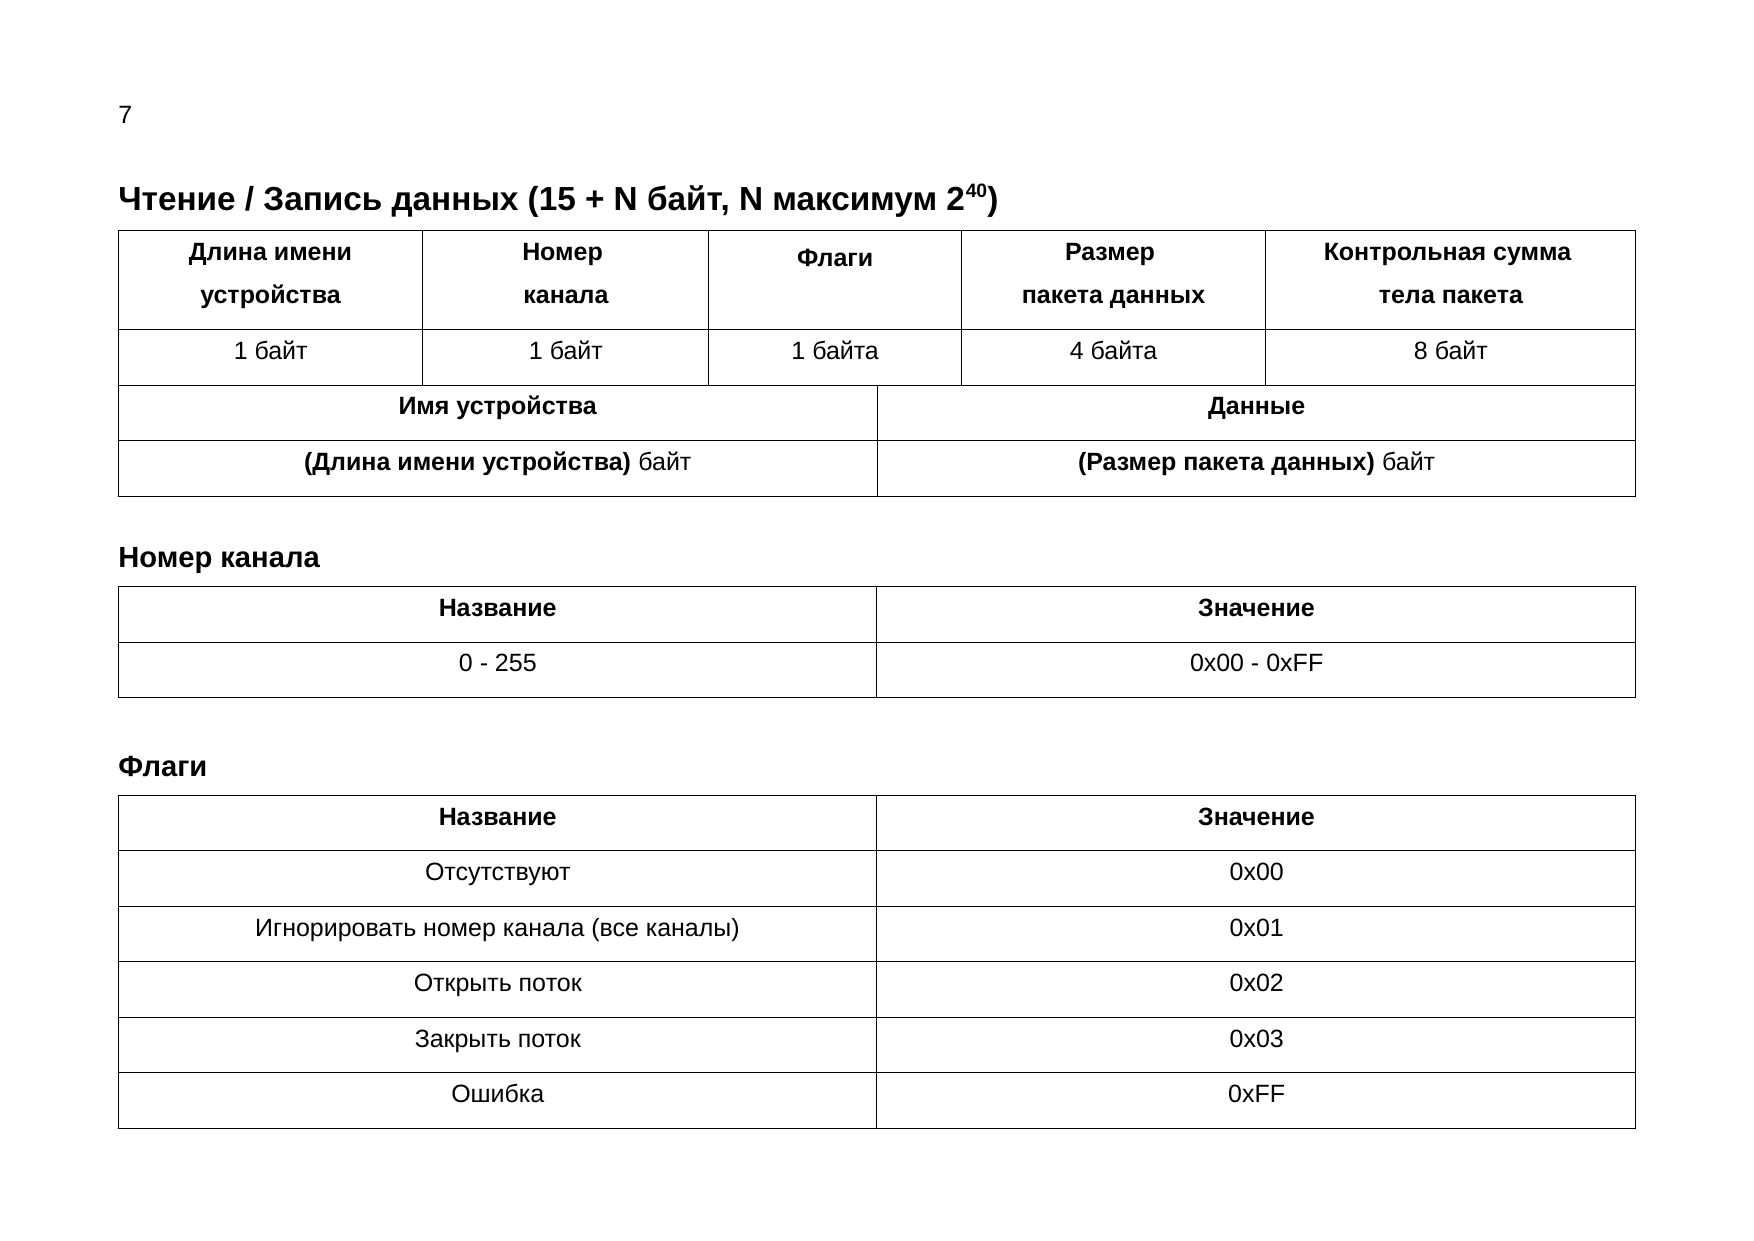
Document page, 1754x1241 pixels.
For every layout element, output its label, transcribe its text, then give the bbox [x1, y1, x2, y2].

table_cell Ошибка [119, 1073, 876, 1128]
table_cell 0xFF [877, 1073, 1635, 1128]
table_cell Данные [878, 386, 1635, 440]
table_cell (Длина имени устройства) байт [119, 441, 877, 496]
table_cell Отсутствуют [119, 851, 876, 906]
table_header Значение [877, 587, 1635, 642]
table_cell Игнорировать номер канала (все каналы) [119, 907, 876, 961]
table_cell 0 - 255 [119, 643, 876, 697]
subtitle Чтение / Запись данных (15 + N байт, N максимум 240) [118, 179, 1636, 218]
table_cell 1 байт [423, 330, 708, 384]
table_cell Имя устройства [119, 386, 877, 440]
table_cell 0x00 - 0xFF [877, 643, 1635, 697]
table_header Размер пакета данных [962, 231, 1265, 329]
table_cell Закрыть поток [119, 1018, 876, 1072]
table_header Номер канала [423, 231, 708, 329]
table_cell (Размер пакета данных) байт [878, 441, 1635, 496]
table_cell 1 байта [709, 330, 961, 384]
subtitle Номер канала [118, 540, 1636, 573]
table_header Значение [877, 796, 1635, 850]
table_cell Открыть поток [119, 962, 876, 1017]
table_cell 8 байт [1266, 330, 1635, 384]
table_cell 0x01 [877, 907, 1635, 961]
subtitle Флаги [118, 749, 1636, 782]
table_header Название [119, 796, 876, 850]
table_header Длина имени устройства [119, 231, 422, 329]
table_cell 4 байта [962, 330, 1265, 384]
table_cell 0x02 [877, 962, 1635, 1017]
table_cell 1 байт [119, 330, 422, 384]
table_header Название [119, 587, 876, 642]
table_header Контрольная сумма тела пакета [1266, 231, 1635, 329]
table_cell 0x03 [877, 1018, 1635, 1072]
table_cell 0x00 [877, 851, 1635, 906]
table_header Флаги [709, 231, 961, 329]
